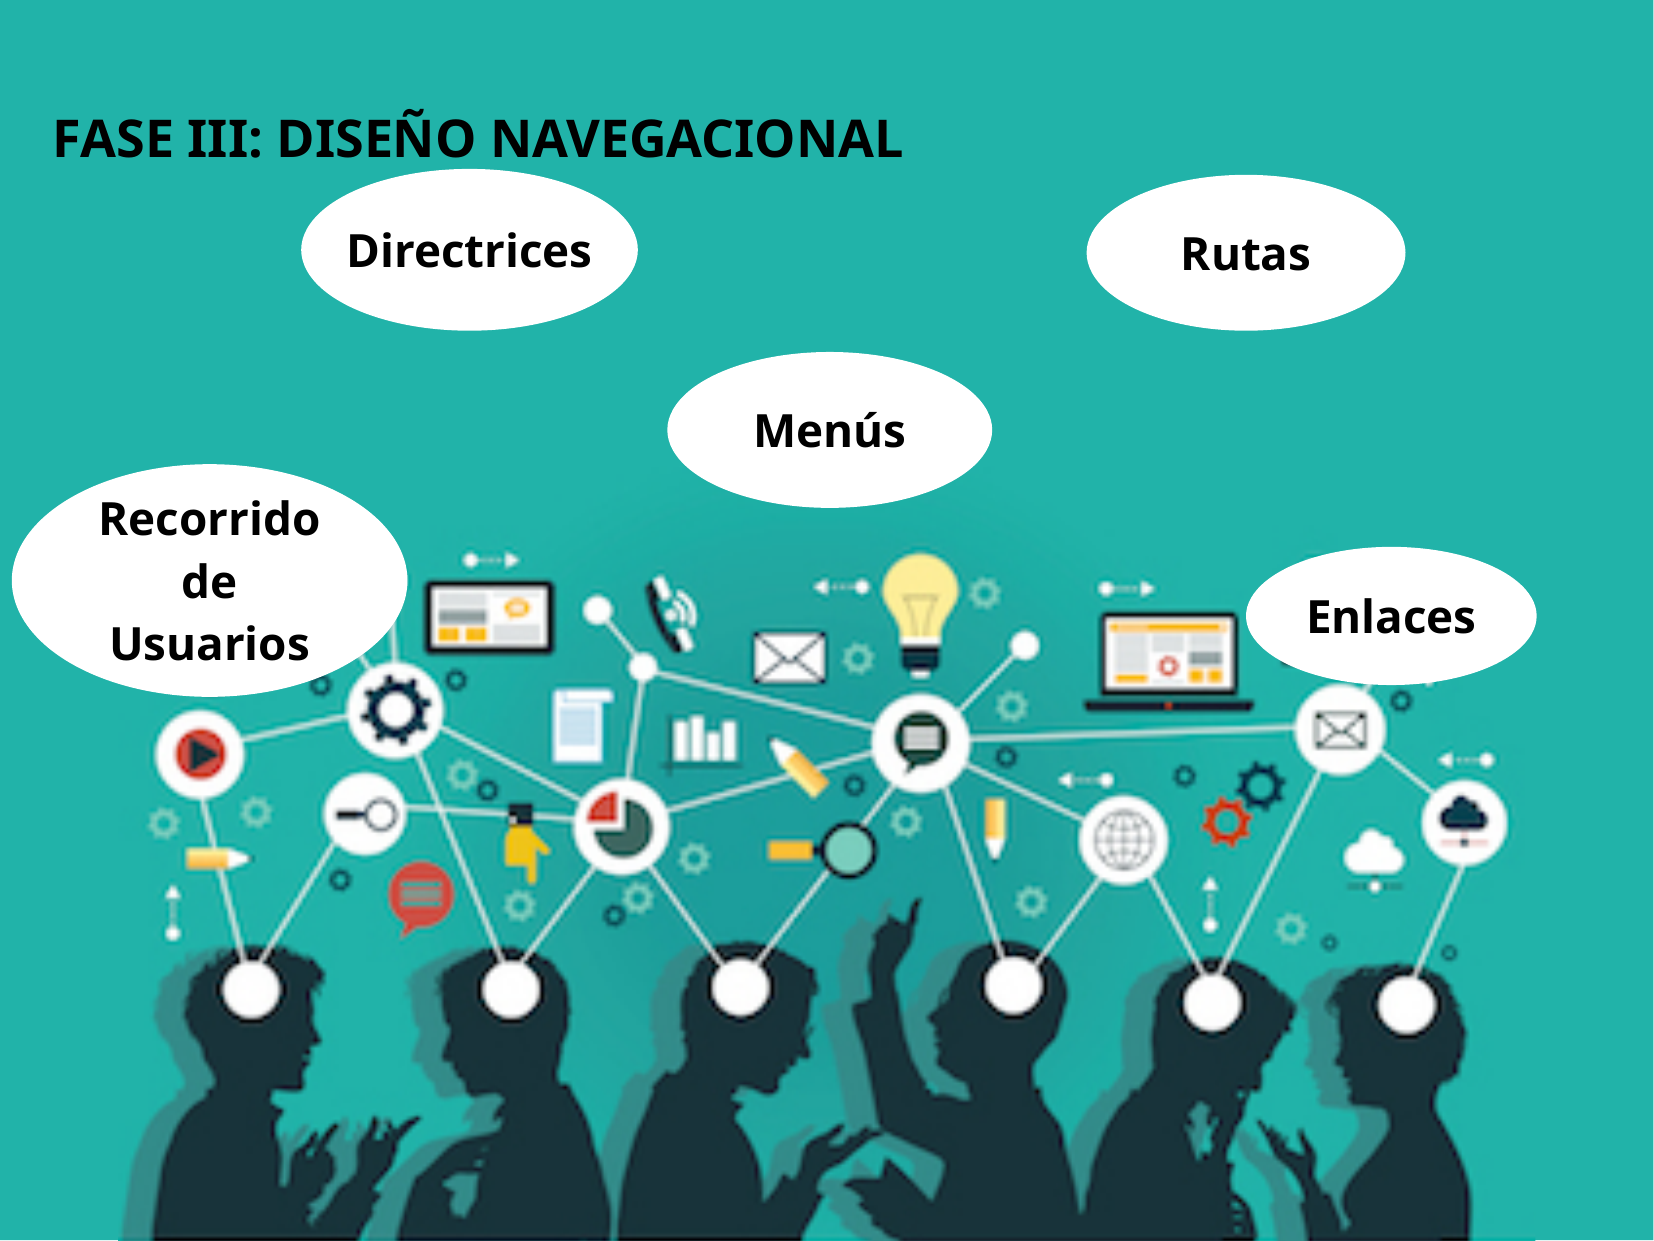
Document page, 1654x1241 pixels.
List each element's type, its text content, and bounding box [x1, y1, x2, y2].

text_box Recorrido de Usuarios [11, 464, 408, 697]
text_box Menús [667, 351, 993, 508]
text_box Rutas [1086, 174, 1406, 331]
text_box Directrices [301, 214, 638, 331]
text_box FASE III: DISEÑO NAVEGACIONAL [38, 59, 1134, 214]
text_box [0, 0, 1654, 1241]
text_box Enlaces [1246, 546, 1537, 686]
picture [118, 466, 166, 477]
picture [118, 466, 1536, 1241]
